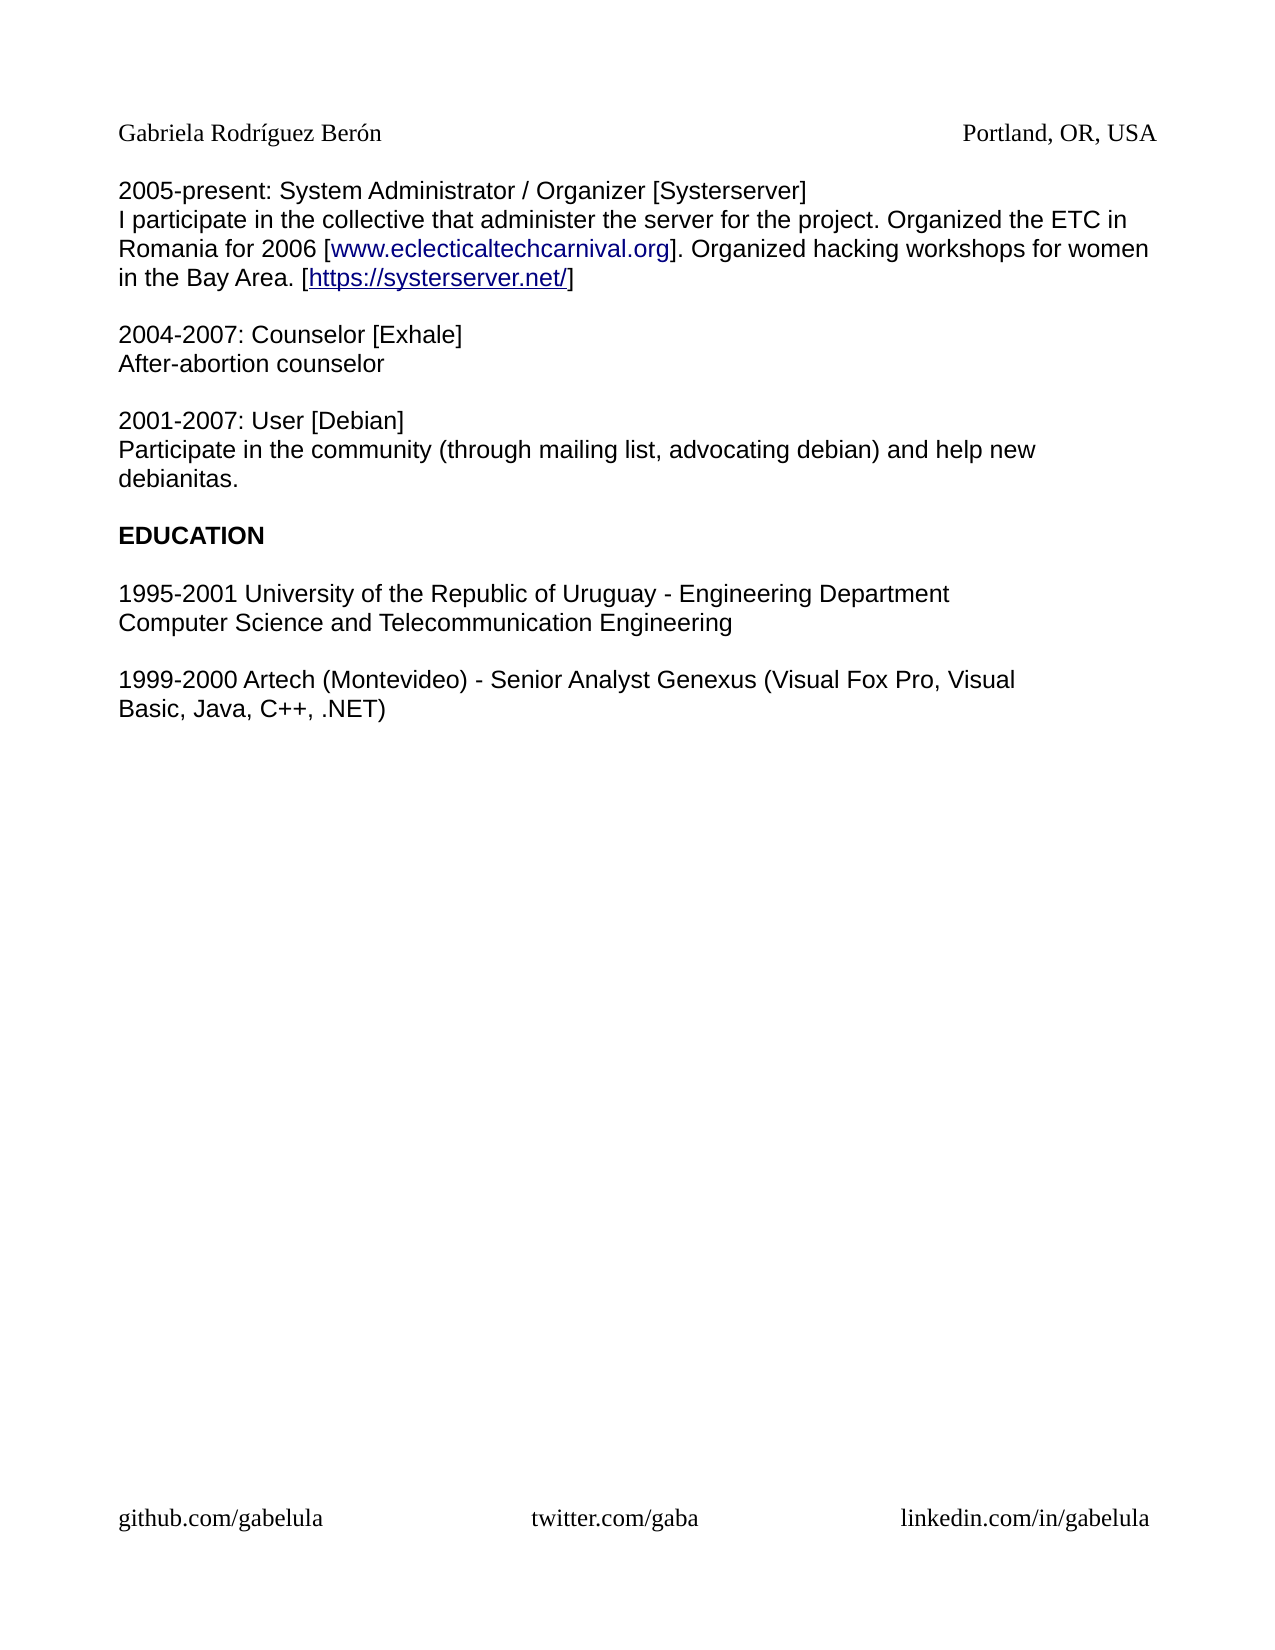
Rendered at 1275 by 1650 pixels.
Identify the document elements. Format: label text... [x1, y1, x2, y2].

text Participate in the community (through mailing list, advocating debian) and help new debianitas. [118, 435, 1157, 493]
text I participate in the collective that administer the server for the project. Organized the ETC in Romania for 2006 [www.eclecticaltechcarnival.org]. Organized hacking workshops for women in the Bay Area. [https://systerserver.net/] [118, 205, 1157, 291]
text Computer Science and Telecommunication Engineering [118, 608, 1157, 636]
text After-abortion counselor [118, 349, 1157, 378]
text 1999-2000 Artech (Montevideo) - Senior Analyst Genexus (Visual Fox Pro, Visual [118, 665, 1157, 694]
text EDUCATION [118, 521, 1157, 550]
text 1995-2001 University of the Republic of Uruguay - Engineering Department [118, 579, 1157, 608]
text Basic, Java, C++, .NET) [118, 694, 1157, 723]
text 2005-present: System Administrator / Organizer [Systerserver] [118, 176, 1157, 205]
text 2001-2007: User [Debian] [118, 406, 1157, 435]
text 2004-2007: Counselor [Exhale] [118, 320, 1157, 349]
